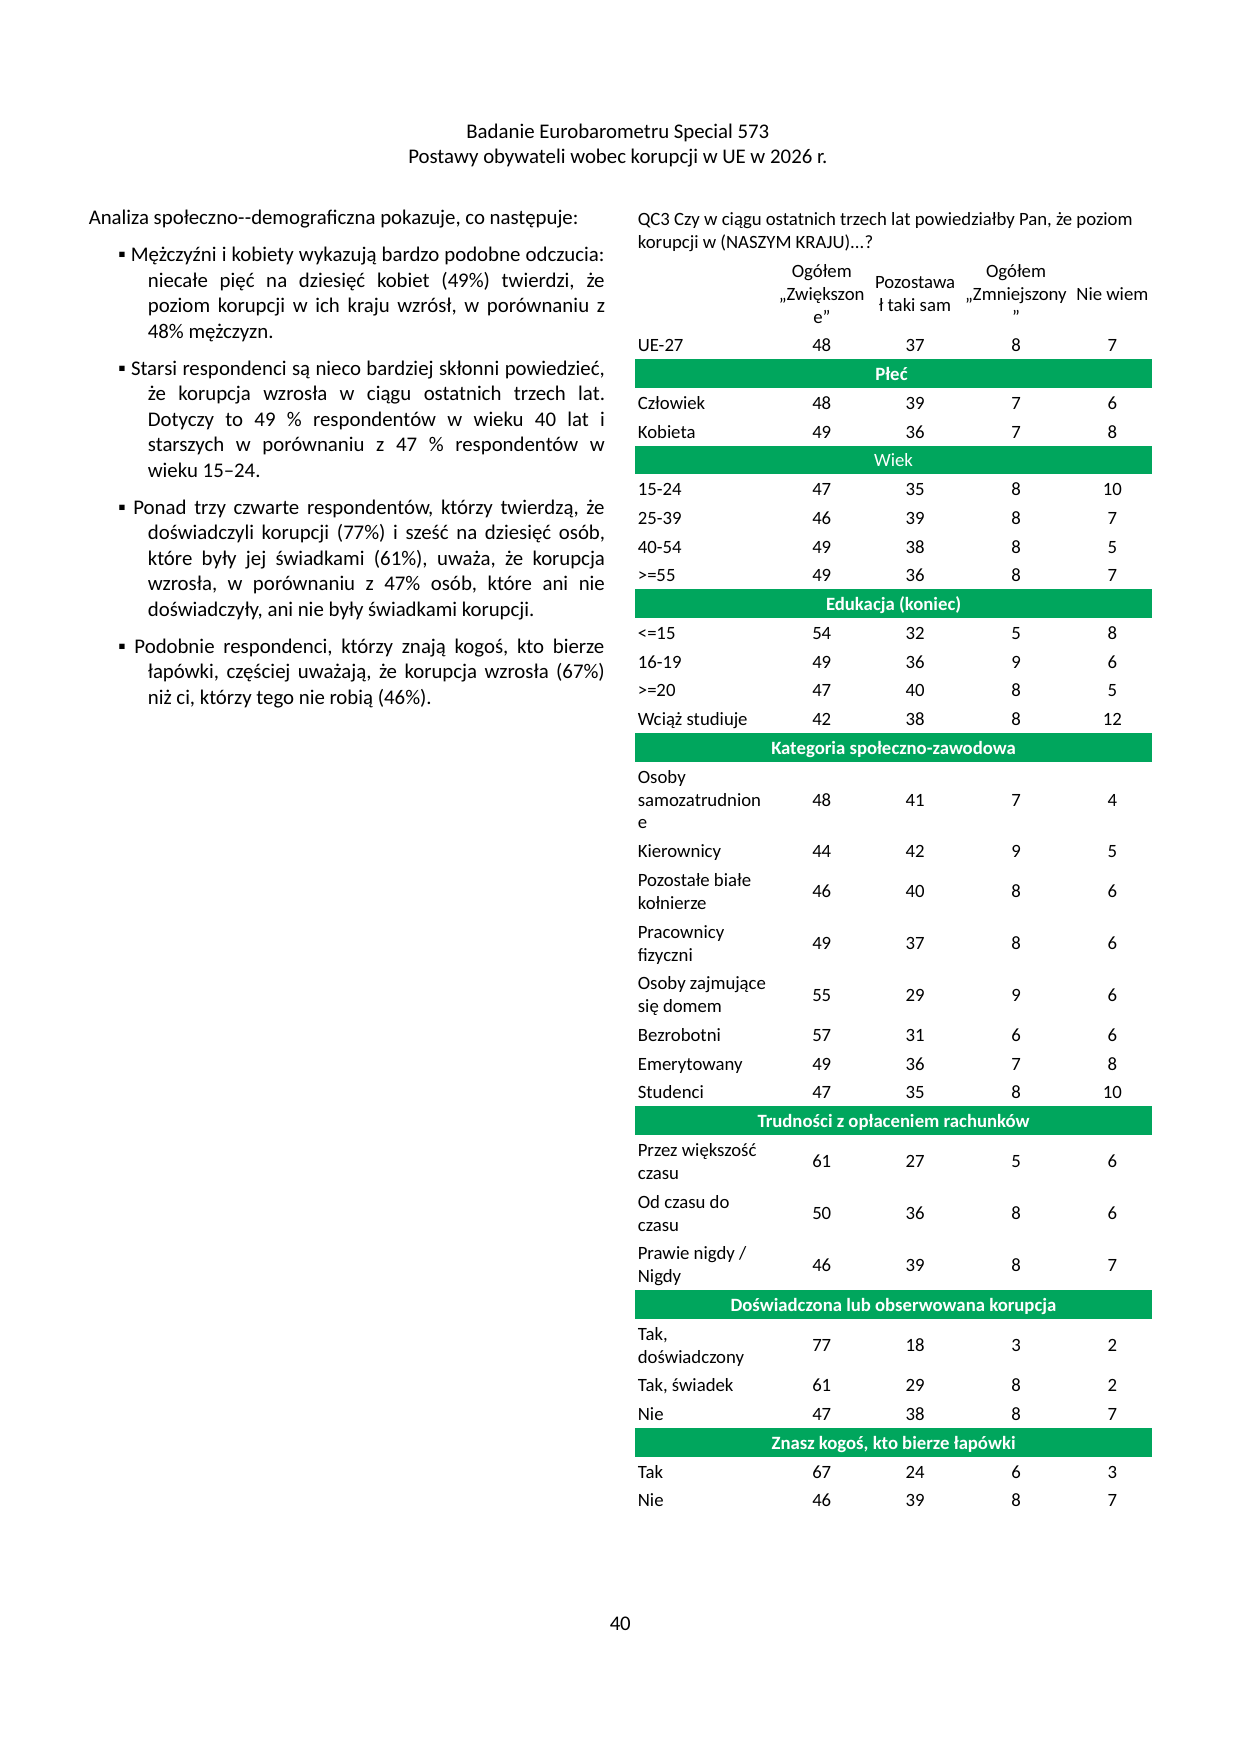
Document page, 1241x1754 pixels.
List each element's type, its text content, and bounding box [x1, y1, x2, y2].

table_cell 6 [959, 1020, 1072, 1049]
table_cell 37 [871, 331, 959, 359]
table_cell 24 [871, 1457, 959, 1486]
table_cell Przez większość czasu [635, 1135, 772, 1187]
table_cell Nie wiem [1072, 256, 1152, 331]
table_cell Osoby samozatrudnione [635, 762, 772, 836]
table_cell 40 [871, 676, 959, 704]
table_cell 8 [1072, 1049, 1152, 1078]
table_cell <=15 [635, 618, 772, 647]
table_cell 6 [1072, 917, 1152, 968]
table_cell Ogółem „Zmniejszony” [959, 256, 1072, 331]
table_cell 54 [773, 618, 871, 647]
table_cell Nie [635, 1486, 772, 1514]
table_cell 8 [959, 1187, 1072, 1238]
table_cell 39 [871, 1239, 959, 1290]
table_cell 16-19 [635, 647, 772, 676]
table_cell 9 [959, 836, 1072, 865]
table_cell 42 [871, 836, 959, 865]
table_cell Człowiek [635, 388, 772, 417]
table_cell 49 [773, 647, 871, 676]
table_cell Od czasu do czasu [635, 1187, 772, 1238]
table_cell Studenci [635, 1078, 772, 1106]
table_cell 38 [871, 532, 959, 561]
table_cell 10 [1072, 1078, 1152, 1106]
table_cell 8 [1072, 618, 1152, 647]
table_cell 4 [1072, 762, 1152, 836]
table_cell 39 [871, 388, 959, 417]
table_cell 5 [1072, 676, 1152, 704]
table_cell 36 [871, 1187, 959, 1238]
table_cell 5 [1072, 836, 1152, 865]
table_cell 6 [1072, 865, 1152, 917]
table_cell 46 [773, 503, 871, 532]
table_cell Pozostałe białe kołnierze [635, 865, 772, 917]
table_cell Tak, świadek [635, 1371, 772, 1399]
table_cell 61 [773, 1135, 871, 1187]
table_cell 40-54 [635, 532, 772, 561]
table_cell 8 [959, 1239, 1072, 1290]
table_cell 7 [1072, 503, 1152, 532]
table_cell 8 [959, 503, 1072, 532]
table_cell 46 [773, 1486, 871, 1514]
table_cell >=55 [635, 561, 772, 589]
table_cell 47 [773, 1078, 871, 1106]
table_cell 8 [959, 917, 1072, 968]
table_cell 40 [871, 865, 959, 917]
table_cell Wiek [635, 446, 1152, 474]
table_cell 6 [1072, 1187, 1152, 1238]
table_cell 8 [959, 865, 1072, 917]
table_cell 38 [871, 1399, 959, 1428]
table_cell Osoby zajmujące się domem [635, 969, 772, 1020]
table_cell 6 [959, 1457, 1072, 1486]
table_cell 48 [773, 762, 871, 836]
table_cell 31 [871, 1020, 959, 1049]
table_cell 6 [1072, 1020, 1152, 1049]
table_cell 8 [959, 1399, 1072, 1428]
table_cell 37 [871, 917, 959, 968]
table_cell 61 [773, 1371, 871, 1399]
table_cell 7 [959, 1049, 1072, 1078]
table_cell 49 [773, 532, 871, 561]
table_cell 8 [959, 474, 1072, 503]
table_cell 41 [871, 762, 959, 836]
table_cell Trudności z opłaceniem rachunków [635, 1106, 1152, 1135]
table_cell Ogółem „Zwiększone” [773, 256, 871, 331]
table_cell 6 [1072, 1135, 1152, 1187]
text ▪ Mężczyźni i kobiety wykazują bardzo podobne odczucia: niecałe pięć na dziesięć kobiet (49%) twierdzi, że poziom korupcji w ich kraju wzrósł, w porównaniu z 48% mężczyzn. [118, 242, 605, 343]
table_cell 7 [1072, 1486, 1152, 1514]
table_cell 8 [1072, 417, 1152, 446]
table_cell 3 [1072, 1457, 1152, 1486]
table_cell 9 [959, 647, 1072, 676]
table_cell 2 [1072, 1371, 1152, 1399]
table_cell Płeć [635, 359, 1152, 388]
table_cell Kobieta [635, 417, 772, 446]
table_cell 48 [773, 331, 871, 359]
table_cell 8 [959, 676, 1072, 704]
table_cell 47 [773, 676, 871, 704]
table_cell Wciąż studiuje [635, 704, 772, 733]
table_cell 8 [959, 1078, 1072, 1106]
table_cell 35 [871, 1078, 959, 1106]
table_cell 27 [871, 1135, 959, 1187]
table_cell 3 [959, 1319, 1072, 1371]
table_cell 38 [871, 704, 959, 733]
table_cell 46 [773, 865, 871, 917]
table_cell 7 [1072, 1399, 1152, 1428]
table_cell Znasz kogoś, kto bierze łapówki [635, 1428, 1152, 1457]
table_cell Pracownicy fizyczni [635, 917, 772, 968]
table_cell Prawie nigdy / Nigdy [635, 1239, 772, 1290]
table_cell Tak, doświadczony [635, 1319, 772, 1371]
table_cell Doświadczona lub obserwowana korupcja [635, 1290, 1152, 1319]
table_cell 67 [773, 1457, 871, 1486]
table_cell 77 [773, 1319, 871, 1371]
table_cell UE-27 [635, 331, 772, 359]
table_cell 18 [871, 1319, 959, 1371]
table_cell 8 [959, 331, 1072, 359]
table_cell 12 [1072, 704, 1152, 733]
table_cell 7 [1072, 561, 1152, 589]
table_cell [635, 256, 772, 331]
table_cell Tak [635, 1457, 772, 1486]
table_cell 7 [959, 417, 1072, 446]
table_cell 5 [1072, 532, 1152, 561]
table_cell 15-24 [635, 474, 772, 503]
table_cell 50 [773, 1187, 871, 1238]
table_cell Kierownicy [635, 836, 772, 865]
table_cell 10 [1072, 474, 1152, 503]
table_cell 39 [871, 1486, 959, 1514]
table_cell 46 [773, 1239, 871, 1290]
table_cell 44 [773, 836, 871, 865]
table_cell 55 [773, 969, 871, 1020]
table_cell >=20 [635, 676, 772, 704]
table_cell 49 [773, 1049, 871, 1078]
table_cell 57 [773, 1020, 871, 1049]
table_cell Kategoria społeczno-zawodowa [635, 733, 1152, 762]
table_cell 48 [773, 388, 871, 417]
table_header QC3 Czy w ciągu ostatnich trzech lat powiedziałby Pan, że poziom korupcji w (NASZYM KRAJU)...? [635, 204, 1152, 256]
table_cell 35 [871, 474, 959, 503]
table_cell 7 [959, 762, 1072, 836]
table_cell 49 [773, 917, 871, 968]
table_cell 36 [871, 417, 959, 446]
table_cell 7 [1072, 331, 1152, 359]
table_cell 36 [871, 647, 959, 676]
table_cell 49 [773, 561, 871, 589]
table_cell 47 [773, 474, 871, 503]
table_cell Edukacja (koniec) [635, 589, 1152, 618]
table_cell 29 [871, 1371, 959, 1399]
table_cell Nie [635, 1399, 772, 1428]
table_cell 8 [959, 1371, 1072, 1399]
table_cell 42 [773, 704, 871, 733]
table_cell 9 [959, 969, 1072, 1020]
table_cell 8 [959, 1486, 1072, 1514]
table_cell 7 [959, 388, 1072, 417]
text ▪ Starsi respondenci są nieco bardziej skłonni powiedzieć, że korupcja wzrosła w ciągu ostatnich trzech lat. Dotyczy to 49 % respondentów w wieku 40 lat i starszych w porównaniu z 47 % respondentów w wieku 15–24. [118, 355, 605, 482]
table_cell 6 [1072, 969, 1152, 1020]
table_cell 8 [959, 704, 1072, 733]
table_cell Emerytowany [635, 1049, 772, 1078]
text ▪ Podobnie respondenci, którzy znają kogoś, kto bierze łapówki, częściej uważają, że korupcja wzrosła (67%) niż ci, którzy tego nie robią (46%). [118, 633, 605, 709]
table_cell 5 [959, 1135, 1072, 1187]
table_cell Pozostawał taki sam [871, 256, 959, 331]
table_cell 2 [1072, 1319, 1152, 1371]
table_cell 25-39 [635, 503, 772, 532]
table_cell 49 [773, 417, 871, 446]
table_cell 29 [871, 969, 959, 1020]
table_cell 7 [1072, 1239, 1152, 1290]
table_cell 8 [959, 561, 1072, 589]
table_cell 8 [959, 532, 1072, 561]
text Analiza społeczno-‑demograficzna pokazuje, co następuje: [88, 204, 605, 230]
table_cell 6 [1072, 388, 1152, 417]
table_cell 6 [1072, 647, 1152, 676]
table_cell 32 [871, 618, 959, 647]
table_cell 36 [871, 1049, 959, 1078]
table_cell 5 [959, 618, 1072, 647]
table_cell 39 [871, 503, 959, 532]
text ▪ Ponad trzy czwarte respondentów, którzy twierdzą, że doświadczyli korupcji (77%) i sześć na dziesięć osób, które były jej świadkami (61%), uważa, że korupcja wzrosła, w porównaniu z 47% osób, które ani nie doświadczyły, ani nie były świadkami korupcji. [118, 494, 605, 621]
table_cell 36 [871, 561, 959, 589]
table_cell 47 [773, 1399, 871, 1428]
table_cell Bezrobotni [635, 1020, 772, 1049]
